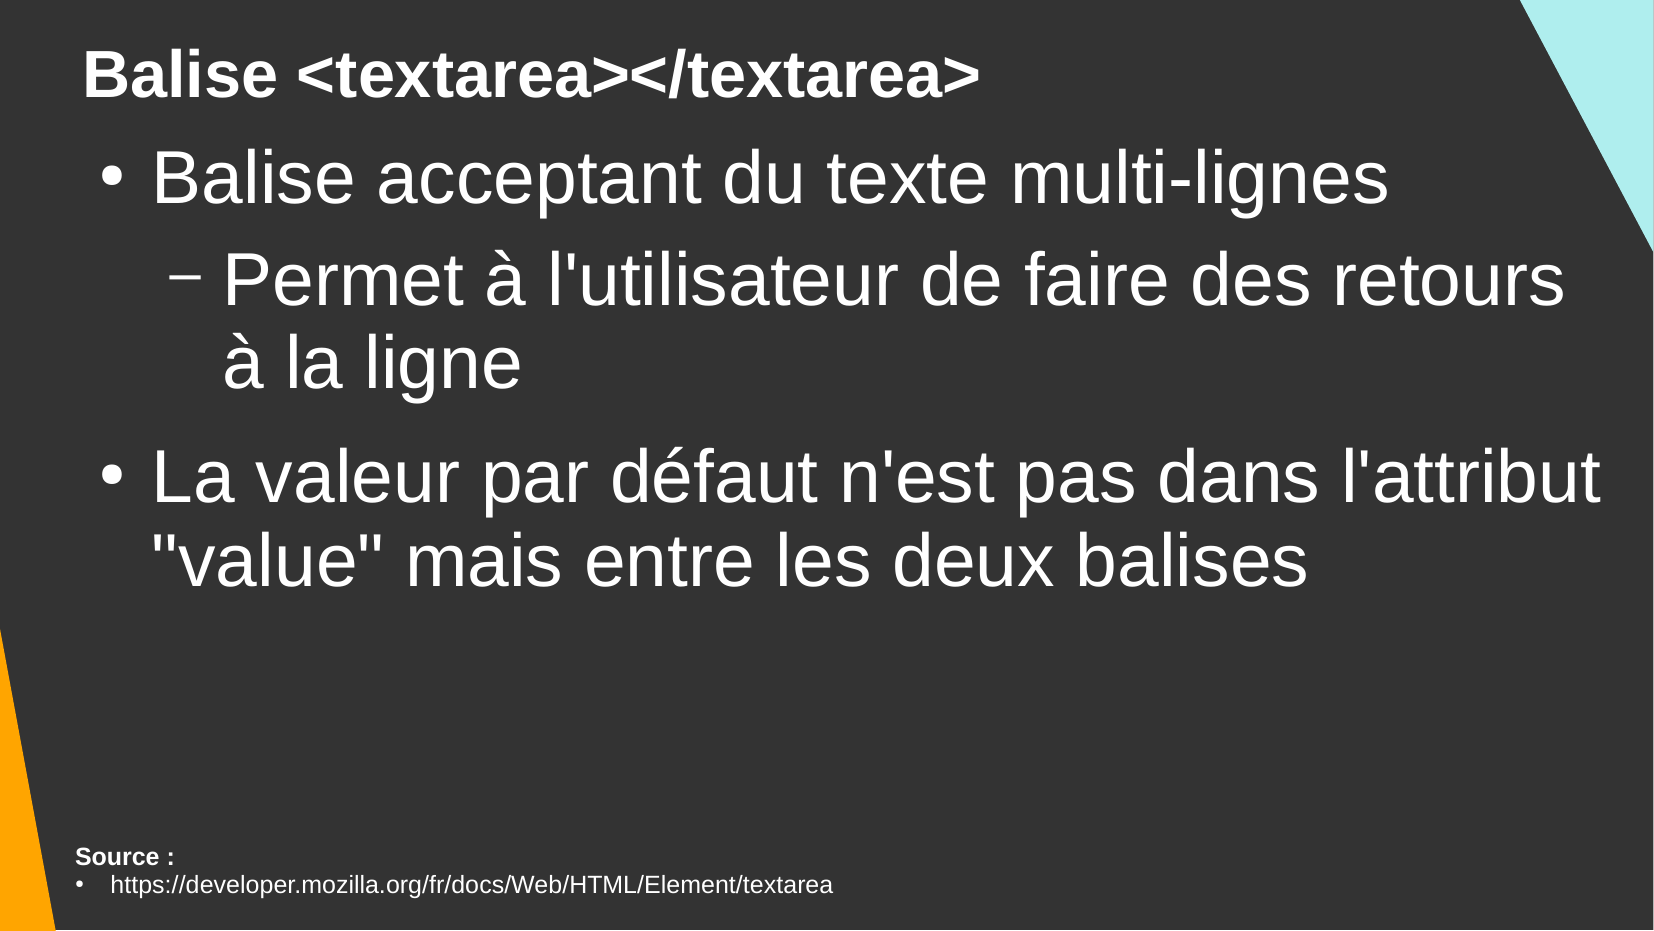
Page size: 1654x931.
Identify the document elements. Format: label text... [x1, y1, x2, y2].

text_box [1519, 0, 1654, 254]
text_box Source : https://developer.mozilla.org/fr/docs/Web/HTML/Element/textarea [60, 835, 1546, 907]
text_box [0, 628, 56, 931]
title Balise <textarea></textarea> [82, 37, 1571, 114]
list Balise acceptant du texte multi-lignes Permet à l'utilisateur de faire des retours à la ligne La valeur par défaut n'est pas dans l'attribut "value" mais entre les deux balises [80, 135, 1605, 798]
